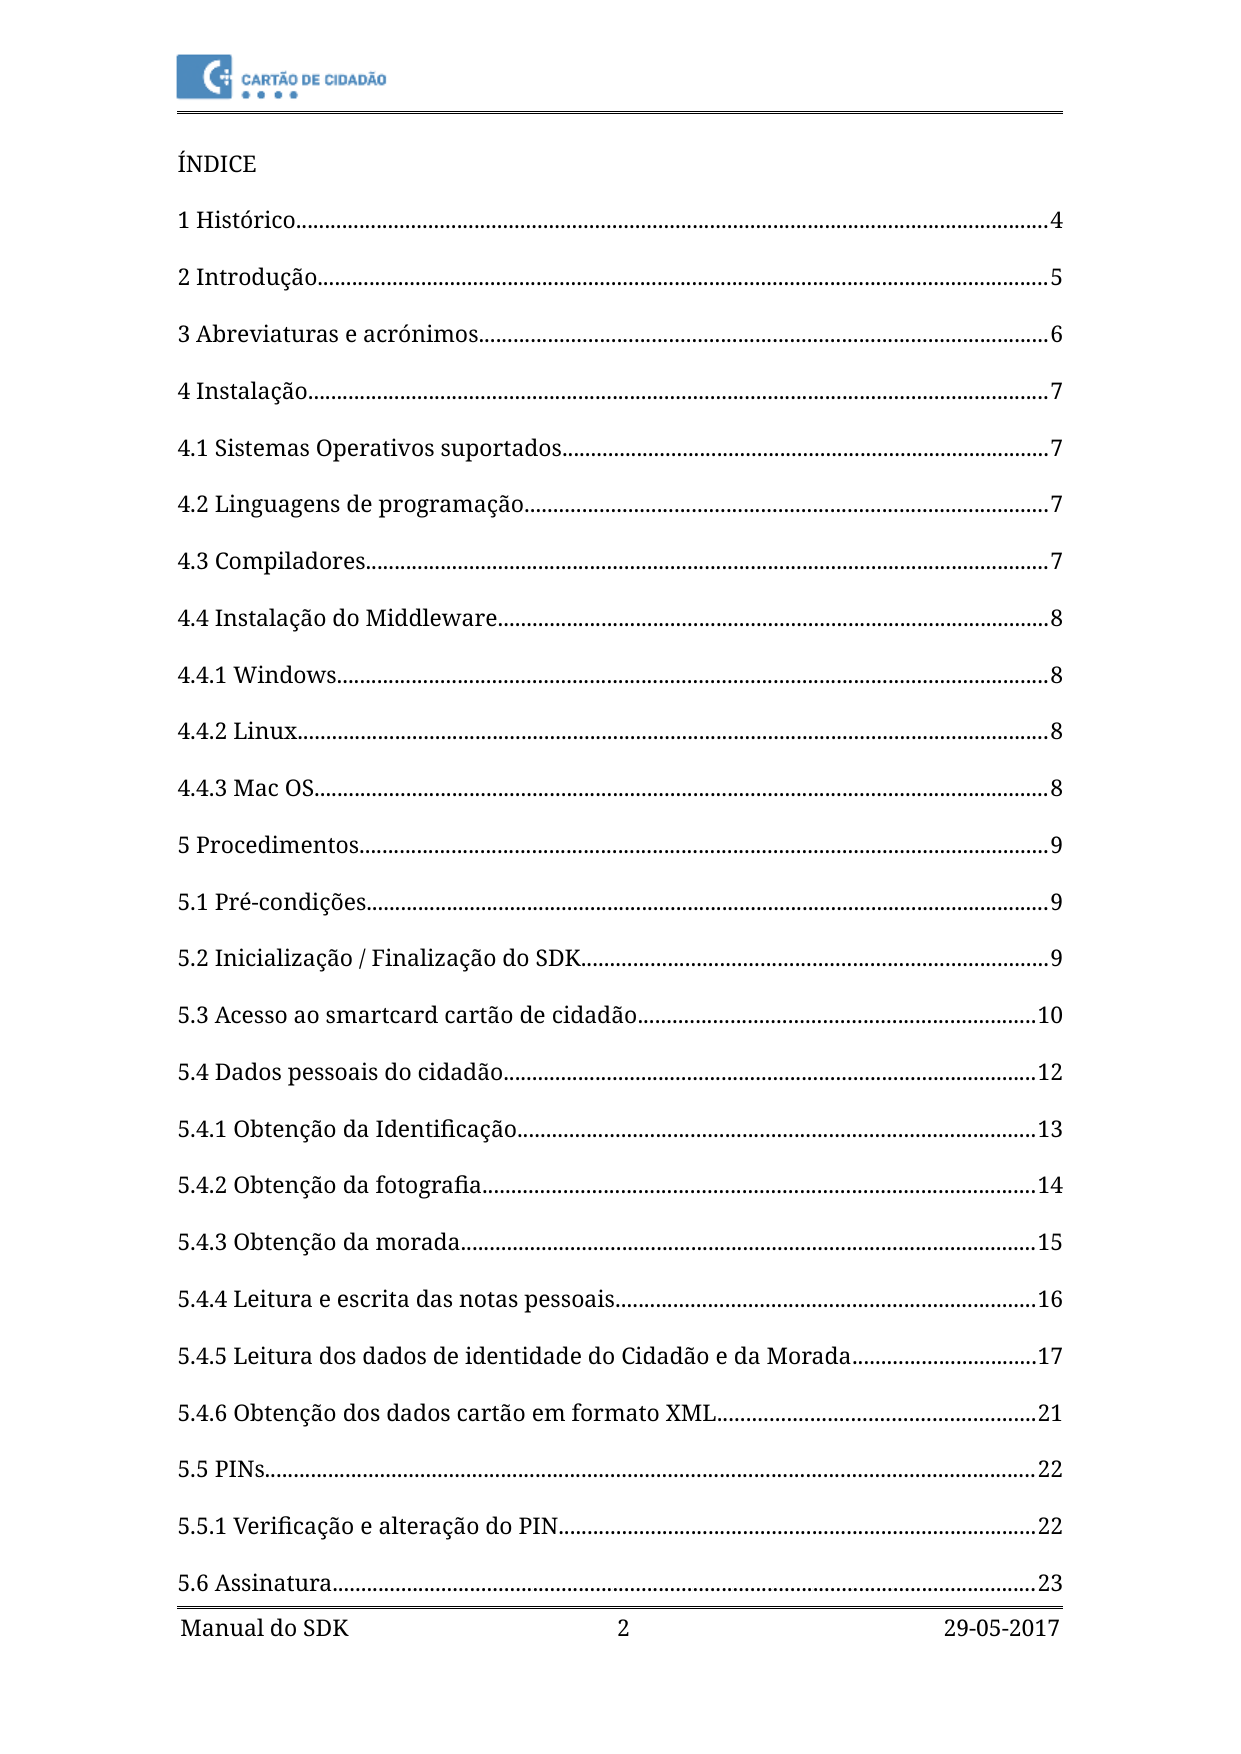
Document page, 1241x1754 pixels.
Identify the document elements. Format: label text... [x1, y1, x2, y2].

text 5.4.3 Obtenção da morada 15 [177, 1226, 1063, 1257]
text 4.4.1 Windows 8 [177, 658, 1063, 690]
text ÍNDICE [177, 148, 1063, 179]
text 5 Procedimentos 9 [177, 829, 1063, 860]
text 5.5.1 Verificação e alteração do PIN 22 [177, 1510, 1063, 1541]
text 5.4.4 Leitura e escrita das notas pessoais 16 [177, 1283, 1063, 1314]
text 5.4.2 Obtenção da fotografia 14 [177, 1169, 1063, 1201]
text 5.2 Inicialização / Finalização do SDK 9 [177, 942, 1063, 974]
text 3 Abreviaturas e acrónimos 6 [177, 318, 1063, 349]
text 4.4.2 Linux 8 [177, 715, 1063, 747]
text 5.4.6 Obtenção dos dados cartão em formato XML 21 [177, 1397, 1063, 1428]
text 4.2 Linguagens de programação 7 [177, 488, 1063, 519]
text 5.1 Pré-condições 9 [177, 886, 1063, 917]
text 4 Instalação 7 [177, 375, 1063, 406]
text 5.4.5 Leitura dos dados de identidade do Cidadão e da Morada 17 [177, 1340, 1063, 1371]
text 4.1 Sistemas Operativos suportados 7 [177, 431, 1063, 463]
text 4.3 Compiladores 7 [177, 545, 1063, 576]
text 5.5 PINs 22 [177, 1453, 1063, 1484]
text 5.3 Acesso ao smartcard cartão de cidadão 10 [177, 999, 1063, 1030]
text 5.4 Dados pessoais do cidadão 12 [177, 1056, 1063, 1087]
text 4.4 Instalação do Middleware 8 [177, 602, 1063, 633]
picture [174, 49, 428, 106]
text 1 Histórico 4 [177, 204, 1063, 236]
text 2 Introdução 5 [177, 261, 1063, 292]
text 4.4.3 Mac OS 8 [177, 772, 1063, 803]
text 5.6 Assinatura 23 [177, 1567, 1063, 1598]
text 5.4.1 Obtenção da Identificação 13 [177, 1113, 1063, 1144]
